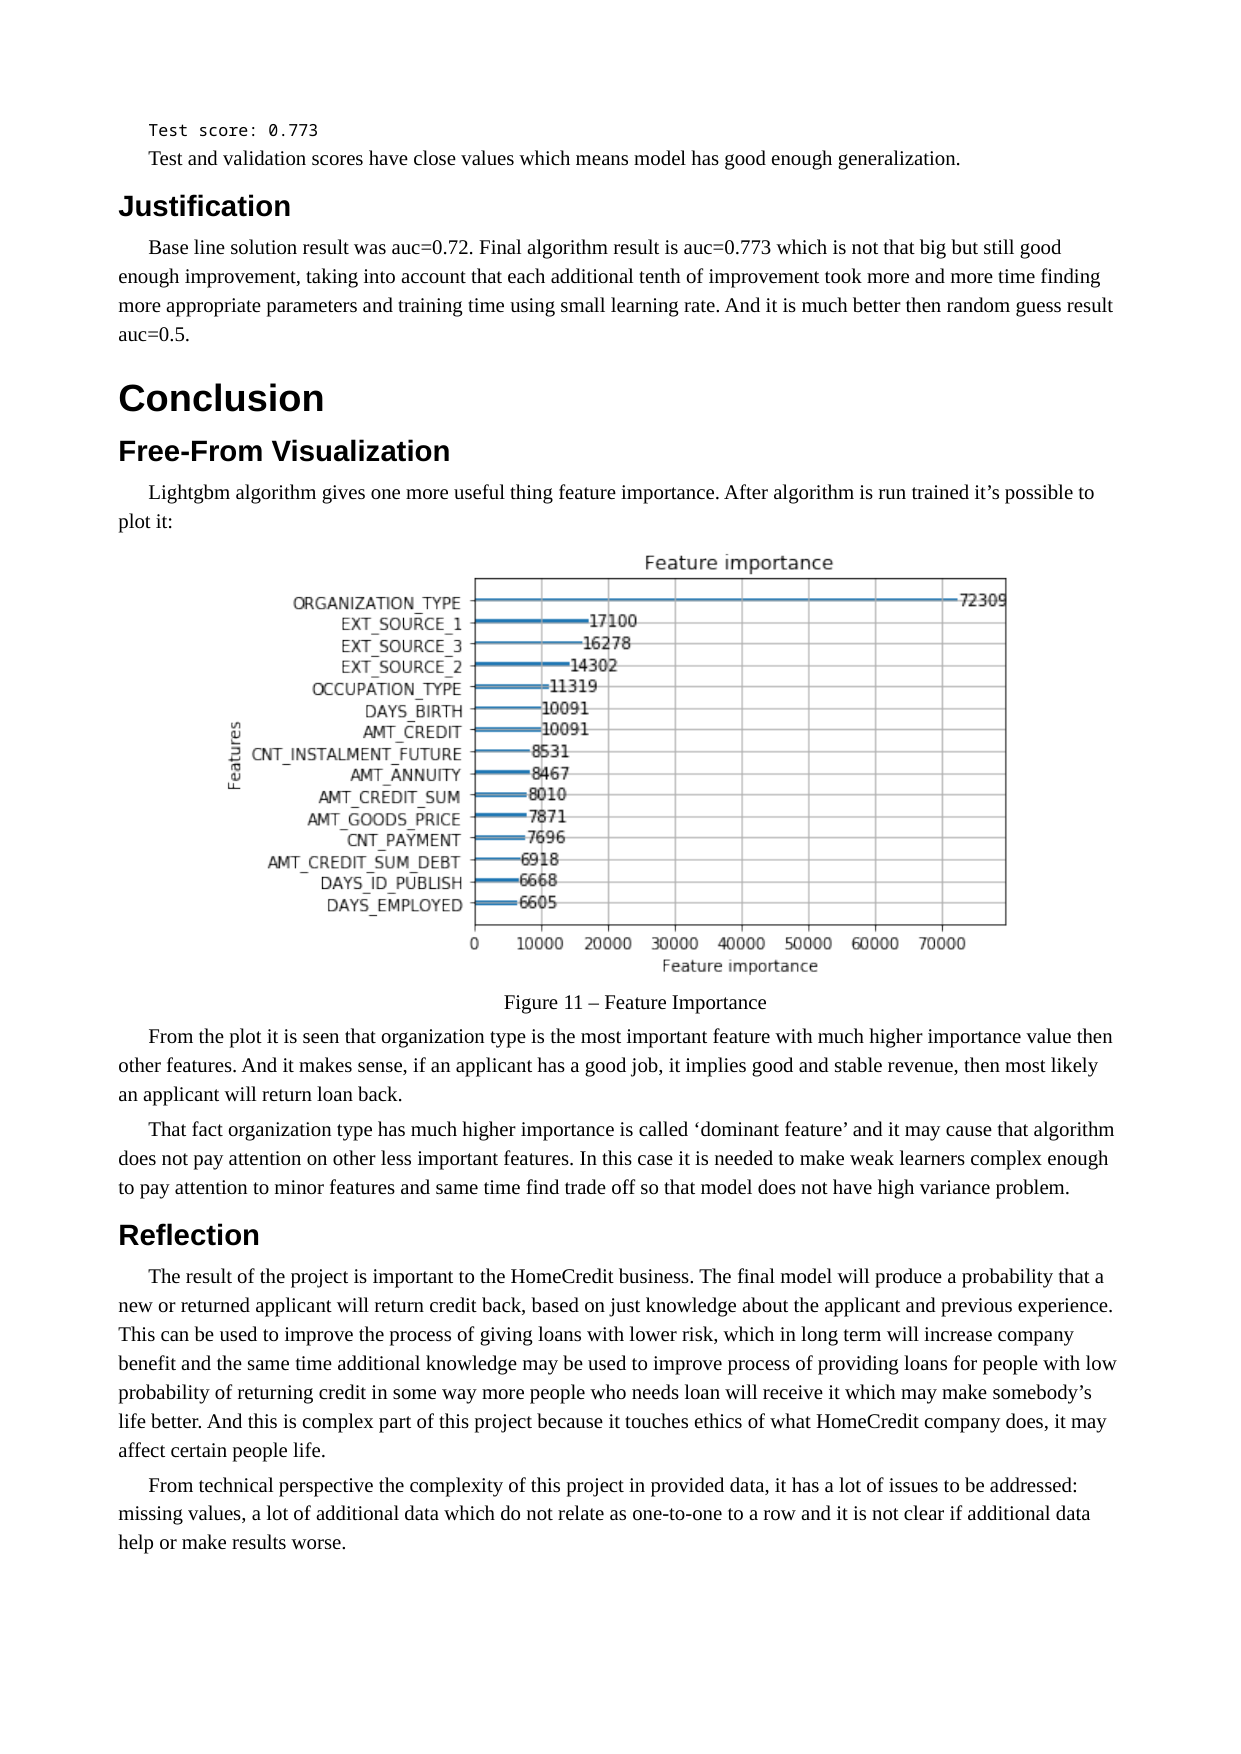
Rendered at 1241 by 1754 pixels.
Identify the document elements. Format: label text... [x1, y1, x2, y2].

picture [217, 543, 1023, 985]
text Test score: 0.773 [118, 118, 1122, 141]
text Test and validation scores have close values which means model has good enough generalization. [118, 145, 1122, 169]
text From the plot it is seen that organization type is the most important feature with much higher importance value then other features. And it makes sense, if an applicant has a good job, it implies good and stable revenue, then most likely an applicant will return loan back. [118, 1024, 1122, 1106]
text Base line solution result was auc=0.72. Final algorithm result is auc=0.773 which is not that big but still good enough improvement, taking into account that each additional tenth of improvement took more and more time finding more appropriate parameters and training time using small learning rate. And it is much better then random guess result auc=0.5. [118, 235, 1122, 346]
subtitle Conclusion [118, 376, 1122, 419]
text Lightgbm algorithm gives one more useful thing feature importance. After algorithm is run trained it’s possible to plot it: [118, 480, 1122, 533]
subtitle Reflection [118, 1218, 1122, 1252]
subtitle Justification [118, 189, 1122, 223]
text The result of the project is important to the HomeCredit business. The final model will produce a probability that a new or returned applicant will return credit back, based on just knowledge about the applicant and previous experience. This can be used to improve the process of giving loans with lower risk, which in long term will increase company benefit and the same time additional knowledge may be used to improve process of providing loans for people with low probability of returning credit in some way more people who needs loan will receive it which may make somebody’s life better. And this is complex part of this project because it touches ethics of what HomeCredit company does, it may affect certain people life. [118, 1264, 1122, 1462]
text From technical perspective the complexity of this project in provided data, it has a lot of issues to be addressed: missing values, a lot of additional data which do not relate as one-to-one to a row and it is not clear if additional data help or make results worse. [118, 1472, 1122, 1554]
text That fact organization type has much higher importance is called ‘dominant feature’ and it may cause that algorithm does not pay attention on other less important features. In this case it is needed to make weak learners complex enough to pay attention to minor features and same time find trade off so that model does not have high variance problem. [118, 1117, 1122, 1199]
subtitle Free-From Visualization [118, 434, 1122, 467]
text Figure 11 – Feature Importance [118, 985, 1122, 1014]
